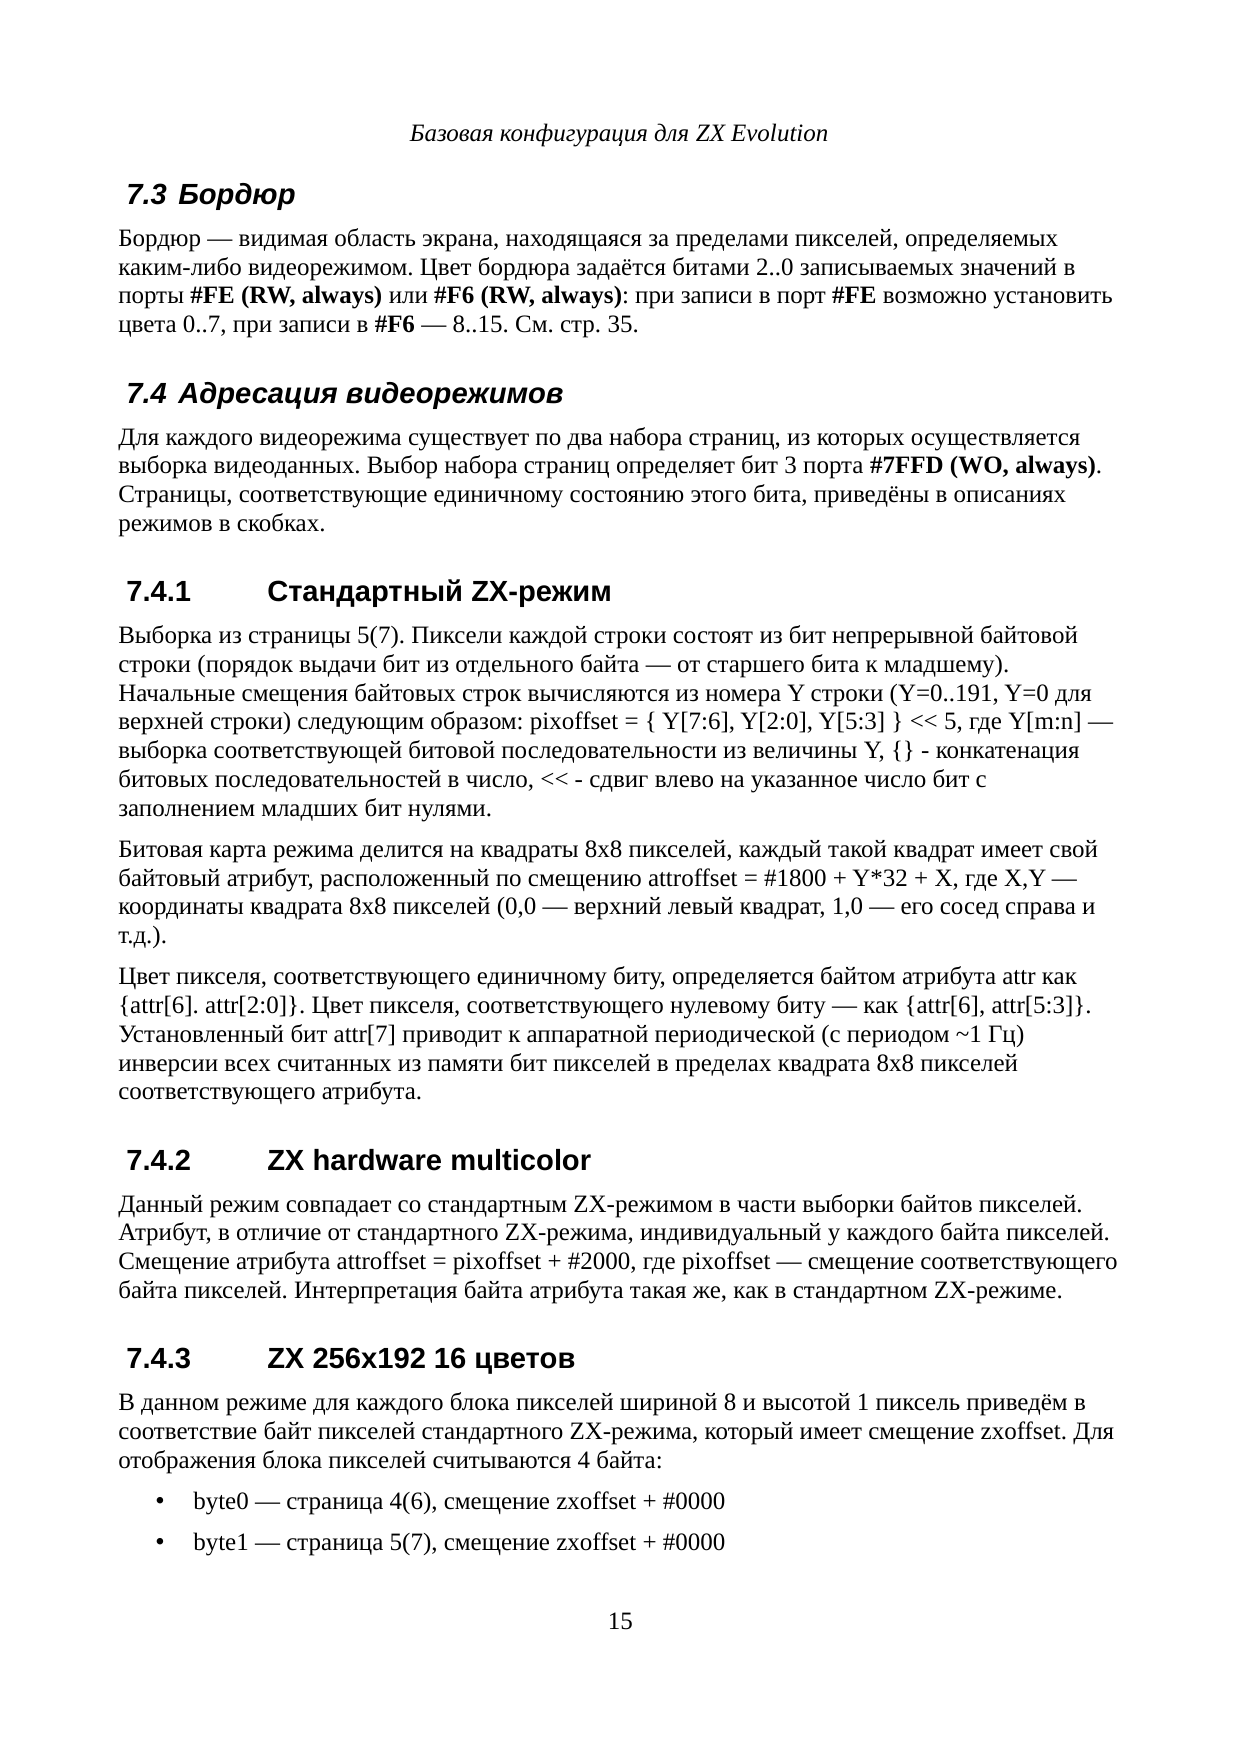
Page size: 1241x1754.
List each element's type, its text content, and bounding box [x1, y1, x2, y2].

subtitle Бордюр [118, 177, 1122, 211]
subtitle ZX hardware multicolor [118, 1143, 1122, 1176]
text Цвет пикселя, соответствующего единичному биту, определяется байтом атрибута attr как {attr[6]. attr[2:0]}. Цвет пикселя, соответствующего нулевому биту — как {attr[6], attr[5:3]}. Установленный бит attr[7] приводит к аппаратной периодической (с периодом ~1 Гц) инверсии всех считанных из памяти бит пикселей в пределах квадрата 8x8 пикселей соответствующего атрибута. [118, 961, 1122, 1105]
text В данном режиме для каждого блока пикселей шириной 8 и высотой 1 пиксель приведём в соответствие байт пикселей стандартного ZX-режима, который имеет смещение zxoffset. Для отображения блока пикселей считываются 4 байта: [118, 1387, 1122, 1473]
text Для каждого видеорежима существует по два набора страниц, из которых осуществляется выборка видеоданных. Выбор набора страниц определяет бит 3 порта #7FFD (WO, always). Страницы, соответствующие единичному состоянию этого бита, приведёны в описаниях режимов в скобках. [118, 422, 1122, 537]
text Данный режим совпадает со стандартным ZX-режимом в части выборки байтов пикселей. Атрибут, в отличие от стандартного ZX-режима, индивидуальный у каждого байта пикселей. Смещение атрибута attroffset = pixoffset + #2000, где pixoffset — смещение соответствующего байта пикселей. Интерпретация байта атрибута такая же, как в стандартном ZX-режиме. [118, 1189, 1122, 1304]
subtitle Стандартный ZX-режим [118, 574, 1122, 608]
list byte1 — страница 5(7), смещение zxoffset + #0000 [156, 1527, 1122, 1556]
subtitle Адресация видеорежимов [118, 376, 1122, 409]
text Битовая карта режима делится на квадраты 8x8 пикселей, каждый такой квадрат имеет свой байтовый атрибут, расположенный по смещению attroffset = #1800 + Y*32 + X, где X,Y — координаты квадрата 8x8 пикселей (0,0 — верхний левый квадрат, 1,0 — его сосед справа и т.д.). [118, 834, 1122, 949]
subtitle ZX 256x192 16 цветов [118, 1341, 1122, 1375]
list byte0 — страница 4(6), смещение zxoffset + #0000 [156, 1486, 1122, 1515]
text Бордюр — видимая область экрана, находящаяся за пределами пикселей, определяемых каким-либо видеорежимом. Цвет бордюра задаётся битами 2..0 записываемых значений в порты #FE (RW, always) или #F6 (RW, always): при записи в порт #FE возможно установить цвета 0..7, при записи в #F6 — 8..15. См. стр. 35. [118, 223, 1122, 338]
text Выборка из страницы 5(7). Пиксели каждой строки состоят из бит непрерывной байтовой строки (порядок выдачи бит из отдельного байта — от старшего бита к младшему). Начальные смещения байтовых строк вычисляются из номера Y строки (Y=0..191, Y=0 для верхней строки) следующим образом: pixoffset = { Y[7:6], Y[2:0], Y[5:3] } << 5, где Y[m:n] — выборка соответствующей битовой последовательности из величины Y, {} - конкатенация битовых последовательностей в число, << - сдвиг влево на указанное число бит с заполнением младших бит нулями. [118, 620, 1122, 821]
